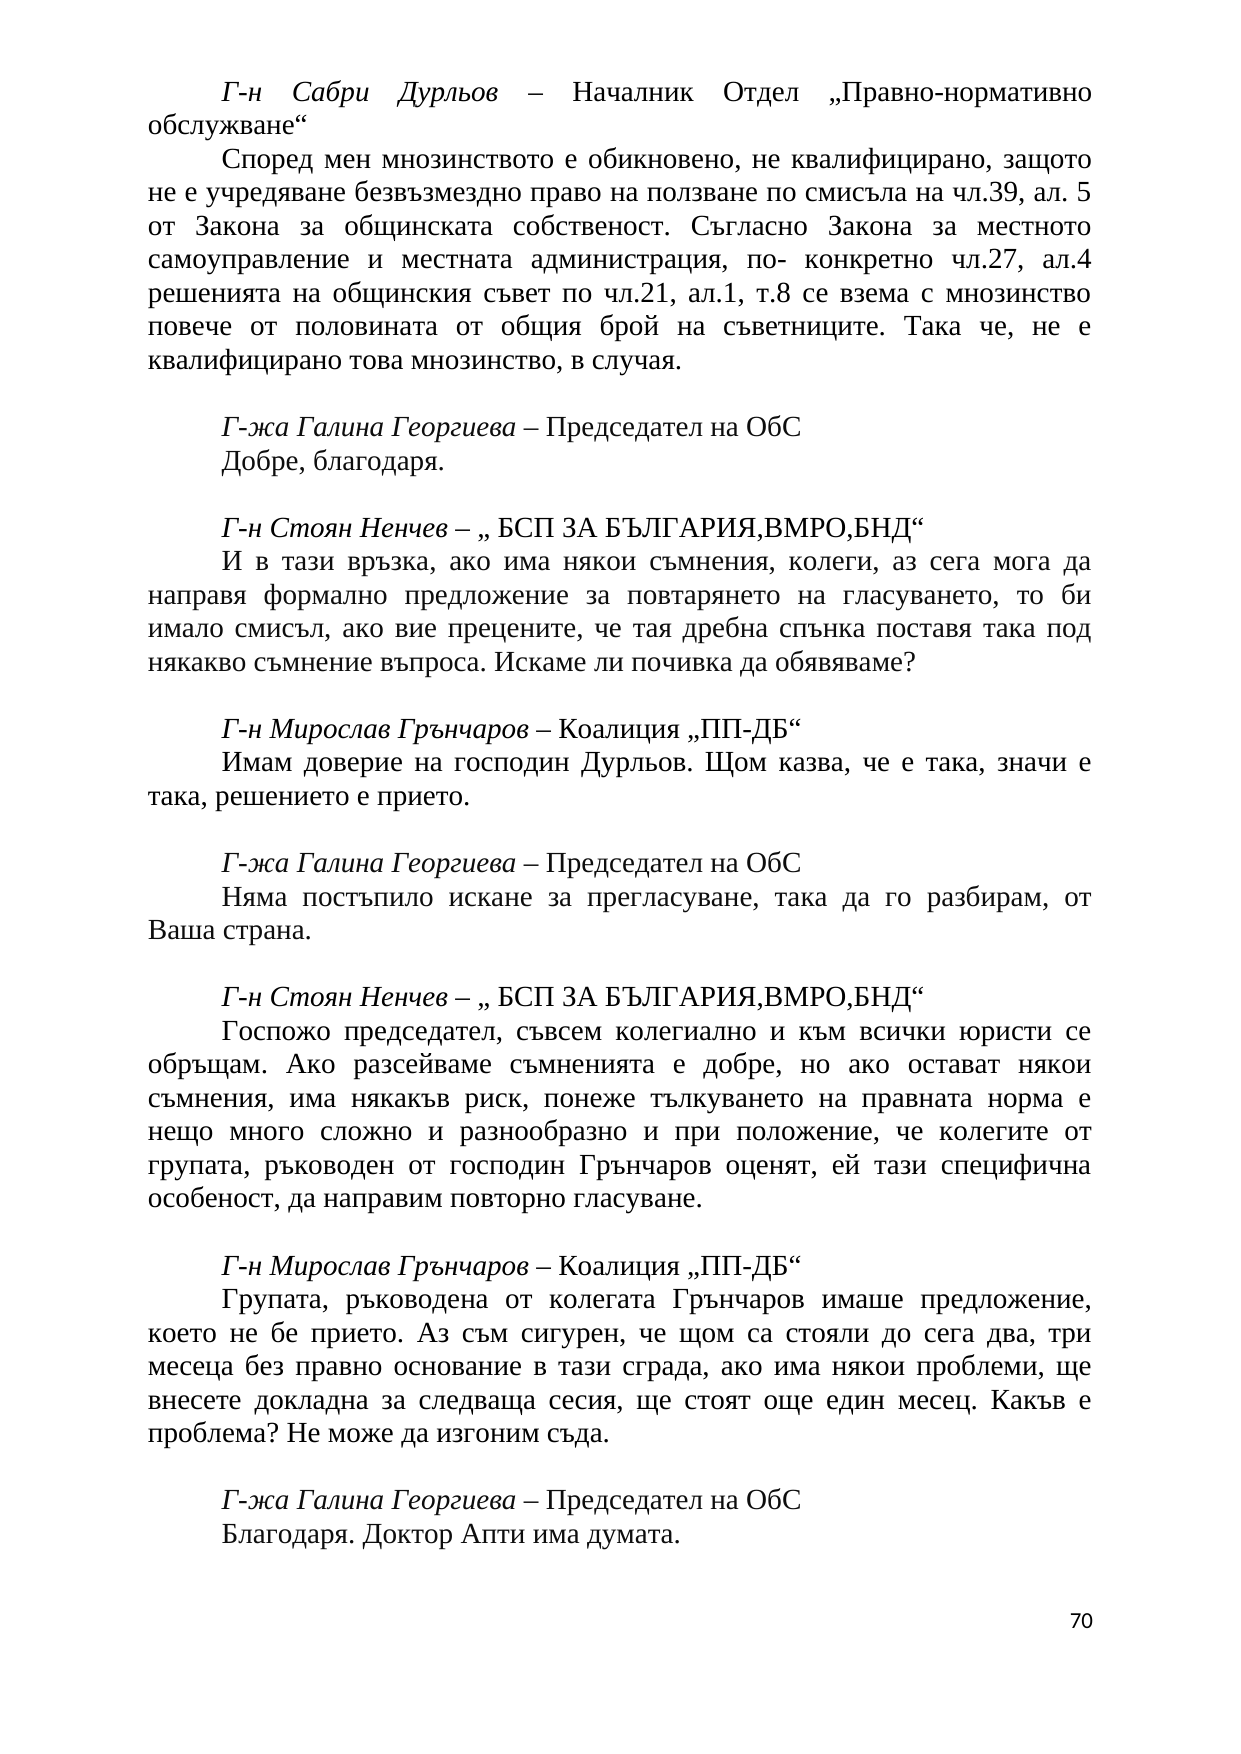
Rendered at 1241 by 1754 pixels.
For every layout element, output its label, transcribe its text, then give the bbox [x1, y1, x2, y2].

text Няма постъпило искане за прегласуване, така да го разбирам, от Ваша страна. [148, 879, 1093, 946]
text Госпожо председател, съвсем колегиално и към всички юристи се обръщам. Ако разсейваме съмненията е добре, но ако остават някои съмнения, има някакъв риск, понеже тълкуването на правната норма е нещо много сложно и разнообразно и при положение, че колегите от групата, ръководен от господин Грънчаров оценят, ей тази специфична особеност, да направим повторно гласуване. [148, 1013, 1093, 1214]
text Според мен мнозинството е обикновено, не квалифицирано, защото не е учредяване безвъзмездно право на ползване по смисъла на чл.39, ал. 5 от Закона за общинската собственост. Съгласно Закона за местното самоуправление и местната администрация, по- конкретно чл.27, ал.4 решенията на общинския съвет по чл.21, ал.1, т.8 се взема с мнозинство повече от половината от общия брой на съветниците. Така че, не е квалифицирано това мнозинство, в случая. [148, 141, 1093, 376]
text Имам доверие на господин Дурльов. Щом казва, че е така, значи е така, решението е прието. [148, 744, 1093, 812]
text Г-н Мирослав Грънчаров – Коалиция „ПП-ДБ“ [148, 1248, 1093, 1281]
text Г-жа Галина Георгиева – Председател на ОбС [148, 409, 1093, 443]
text Г-н Мирослав Грънчаров – Коалиция „ПП-ДБ“ [148, 711, 1093, 744]
text Групата, ръководена от колегата Грънчаров имаше предложение, което не бе прието. Аз съм сигурен, че щом са стояли до сега два, три месеца без правно основание в тази сграда, ако има някои проблеми, ще внесете докладна за следваща сесия, ще стоят още един месец. Какъв е проблема? Не може да изгоним съда. [148, 1281, 1093, 1449]
text Добре, благодаря. [148, 443, 1093, 476]
text Г-н Стоян Ненчев – „ БСП ЗА БЪЛГАРИЯ,ВМРО,БНД“ [148, 510, 1093, 543]
text И в тази връзка, ако има някои съмнения, колеги, аз сега мога да направя формално предложение за повтарянето на гласуването, то би имало смисъл, ако вие прецените, че тая дребна спънка поставя така под някакво съмнение въпроса. Искаме ли почивка да обявяваме? [148, 543, 1093, 677]
text Г-жа Галина Георгиева – Председател на ОбС [148, 845, 1093, 879]
text Г-н Сабри Дурльов – Началник Отдел „Правно-нормативно обслужване“ [148, 74, 1093, 141]
text Г-н Стоян Ненчев – „ БСП ЗА БЪЛГАРИЯ,ВМРО,БНД“ [148, 979, 1093, 1013]
text Г-жа Галина Георгиева – Председател на ОбС [148, 1482, 1093, 1516]
text Благодаря. Доктор Апти има думата. [148, 1516, 1093, 1549]
